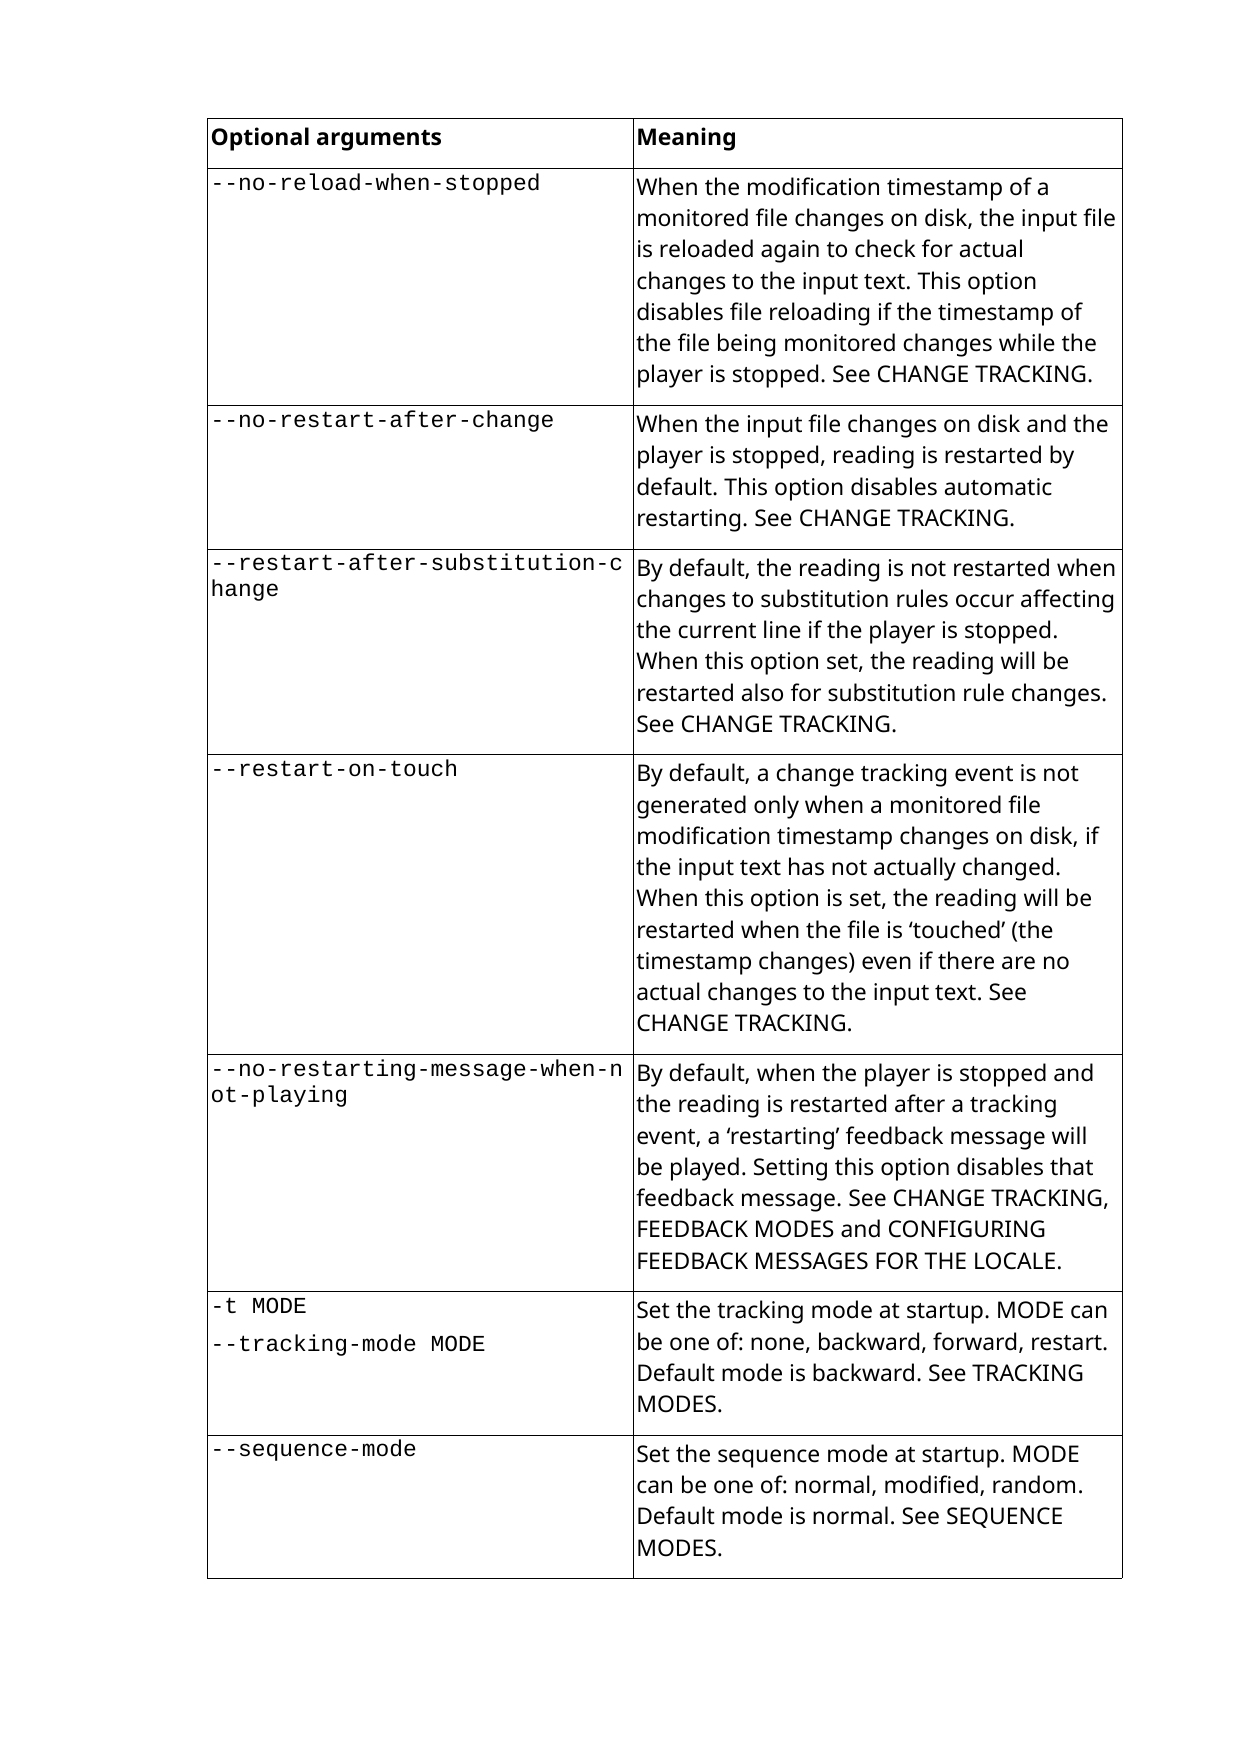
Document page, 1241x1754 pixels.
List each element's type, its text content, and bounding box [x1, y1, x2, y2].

table_cell ‑‑restart‑on‑touch [208, 755, 633, 1054]
table_header Meaning [634, 119, 1122, 168]
table_cell When the modification timestamp of a monitored file changes on disk, the input file is reloaded again to check for actual changes to the input text. This option disables file reloading if the timestamp of the file being monitored changes while the player is stopped. See CHANGE TRACKING. [634, 169, 1122, 405]
table_cell ‑‑no‑reload‑when‑stopped [208, 169, 633, 405]
table_cell ‑‑restart‑after‑substitution‑change [208, 550, 633, 754]
table_cell By default, a change tracking event is not generated only when a monitored file modification timestamp changes on disk, if the input text has not actually changed. When this option is set, the reading will be restarted when the file is ‘touched’ (the timestamp changes) even if there are no actual changes to the input text. See CHANGE TRACKING. [634, 755, 1122, 1054]
table_cell By default, the reading is not restarted when changes to substitution rules occur affecting the current line if the player is stopped. When this option set, the reading will be restarted also for substitution rule changes. See CHANGE TRACKING. [634, 550, 1122, 754]
table_cell By default, when the player is stopped and the reading is restarted after a tracking event, a ‘restarting’ feedback message will be played. Setting this option disables that feedback message. See CHANGE TRACKING, FEEDBACK MODES and CONFIGURING FEEDBACK MESSAGES FOR THE LOCALE. [634, 1055, 1122, 1291]
table_cell ‑‑no‑restarting‑message‑when‑not‑playing [208, 1055, 633, 1291]
table_header Optional arguments [208, 119, 633, 168]
table_cell ‑‑no‑restart‑after‑change [208, 406, 633, 548]
table_cell Set the sequence mode at startup. MODE can be one of: normal, modified, random. Default mode is normal. See SEQUENCE MODES. [634, 1436, 1122, 1578]
table_cell ‑‑sequence‑mode [208, 1436, 633, 1578]
table_cell Set the tracking mode at startup. MODE can be one of: none, backward, forward, restart. Default mode is backward. See TRACKING MODES. [634, 1292, 1122, 1435]
table_cell ‑t MODE ‑‑tracking‑mode MODE [208, 1292, 633, 1435]
table_cell When the input file changes on disk and the player is stopped, reading is restarted by default. This option disables automatic restarting. See CHANGE TRACKING. [634, 406, 1122, 548]
